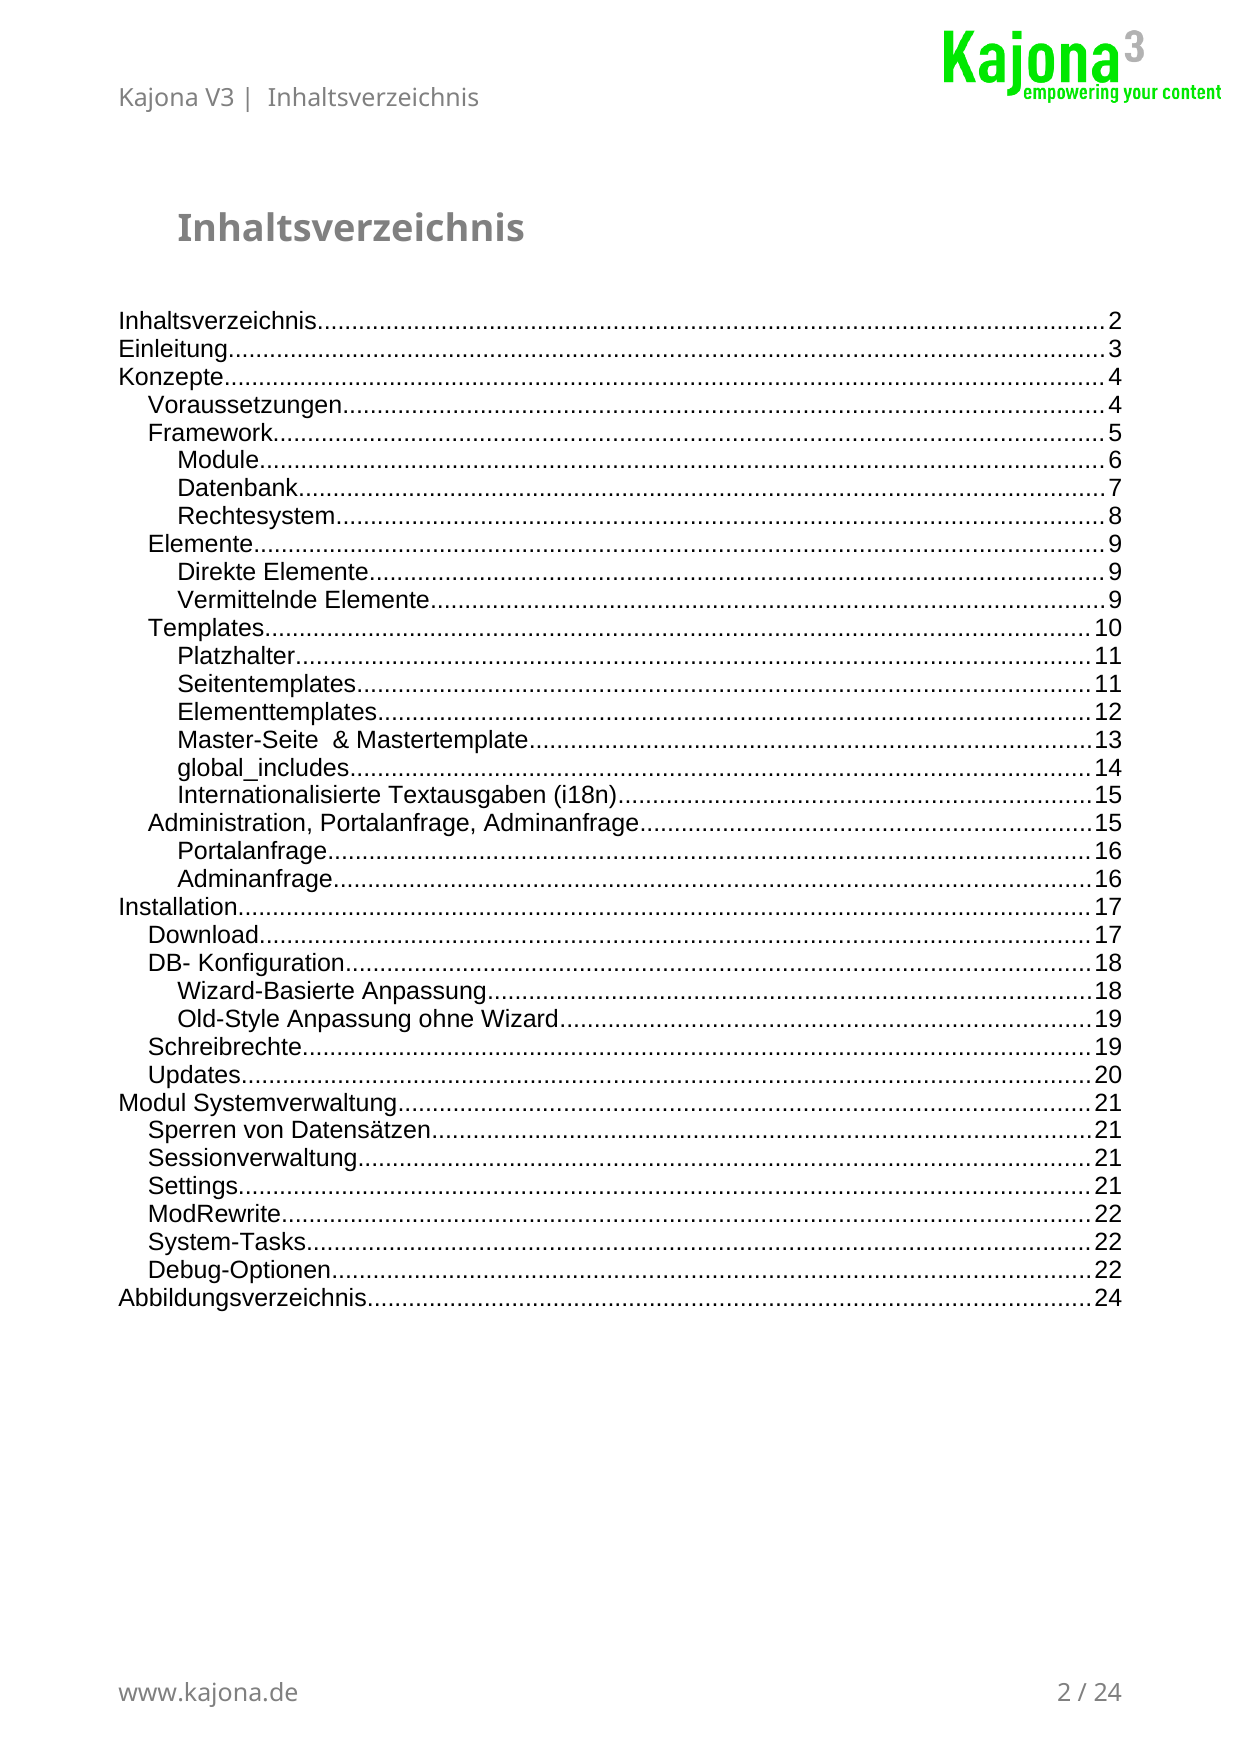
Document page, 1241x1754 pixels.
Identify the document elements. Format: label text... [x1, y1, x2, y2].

text Updates 20 [148, 1061, 1122, 1088]
text Old-Style Anpassung ohne Wizard 19 [177, 1005, 1122, 1033]
text Portalanfrage 16 [177, 837, 1122, 865]
text Elemente 9 [148, 530, 1122, 558]
text Voraussetzungen 4 [148, 391, 1122, 418]
text Platzhalter 11 [177, 642, 1122, 670]
text Administration, Portalanfrage, Adminanfrage 15 [148, 809, 1122, 837]
text Inhaltsverzeichnis 2 [118, 307, 1122, 335]
text Abbildungsverzeichnis 24 [118, 1284, 1122, 1312]
text Internationalisierte Textausgaben (i18n) 15 [177, 781, 1122, 809]
text ModRewrite 22 [148, 1200, 1122, 1228]
text Templates 10 [148, 614, 1122, 642]
text Framework 5 [148, 418, 1122, 446]
text Wizard-Basierte Anpassung 18 [177, 977, 1122, 1005]
text Installation 17 [118, 893, 1122, 921]
text global_includes 14 [177, 753, 1122, 781]
text Elementtemplates 12 [177, 698, 1122, 726]
text Direkte Elemente 9 [177, 558, 1122, 586]
text Master-Seite & Mastertemplate 13 [177, 726, 1122, 753]
text Einleitung 3 [118, 335, 1122, 363]
text Debug-Optionen 22 [148, 1256, 1122, 1284]
text Module 6 [177, 446, 1122, 474]
text System-Tasks 22 [148, 1228, 1122, 1256]
text Schreibrechte 19 [148, 1033, 1122, 1061]
subtitle Inhaltsverzeichnis [118, 201, 1122, 253]
text Download 17 [148, 921, 1122, 949]
text DB- Konfiguration 18 [148, 949, 1122, 977]
text Vermittelnde Elemente 9 [177, 586, 1122, 614]
text Rechtesystem 8 [177, 502, 1122, 530]
text Settings 21 [148, 1172, 1122, 1200]
text Seitentemplates 11 [177, 670, 1122, 698]
text Datenbank 7 [177, 474, 1122, 502]
text Sessionverwaltung 21 [148, 1144, 1122, 1172]
text Sperren von Datensätzen 21 [148, 1116, 1122, 1144]
text Adminanfrage 16 [177, 865, 1122, 893]
picture [944, 30, 1221, 103]
text Konzepte 4 [118, 363, 1122, 391]
text Modul Systemverwaltung 21 [118, 1088, 1122, 1116]
